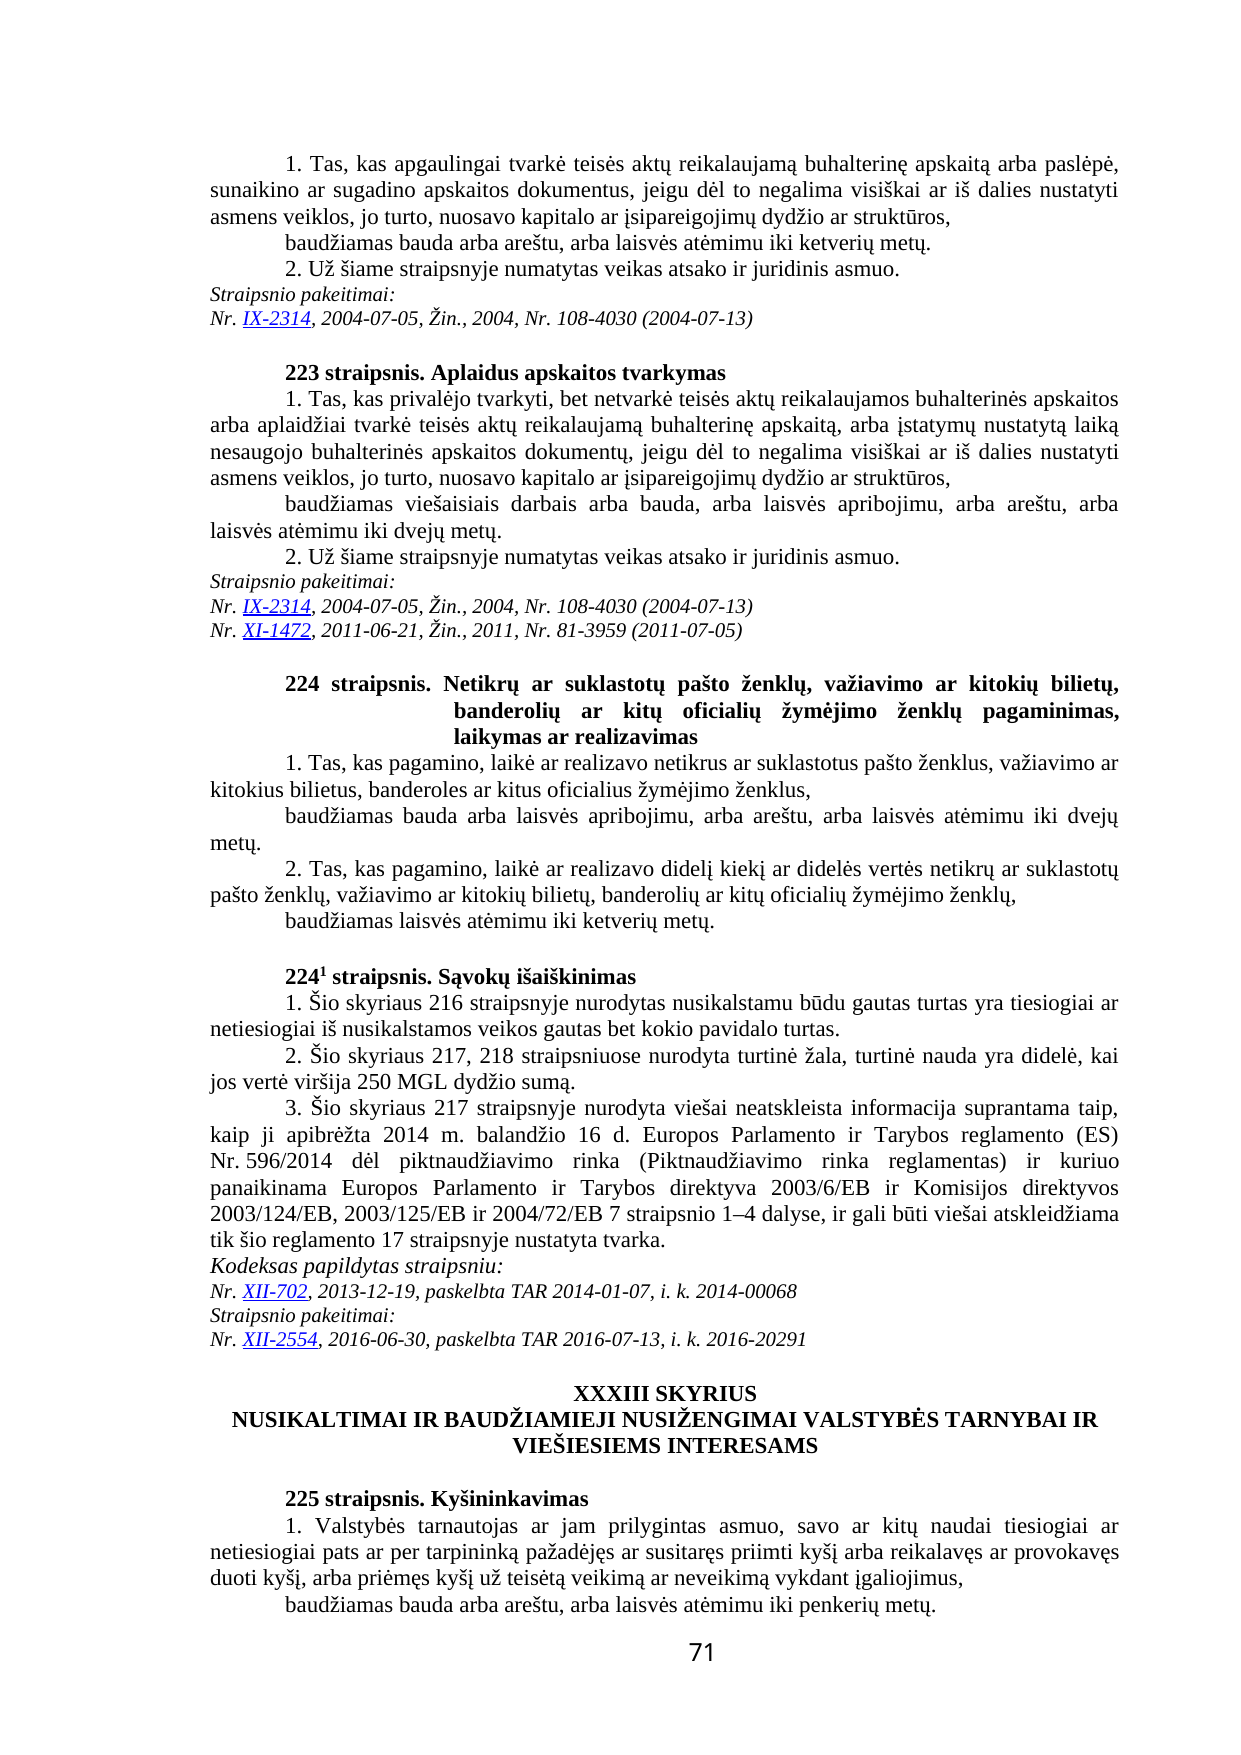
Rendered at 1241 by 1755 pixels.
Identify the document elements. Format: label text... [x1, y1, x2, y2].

text 225 straipsnis. Kyšininkavimas [210, 1485, 1120, 1512]
text Straipsnio pakeitimai: [210, 1303, 1120, 1327]
text baudžiamas viešaisiais darbais arba bauda, arba laisvės apribojimu, arba areštu, arba laisvės atėmimu iki dvejų metų. [210, 490, 1120, 543]
text 3. Šio skyriaus 217 straipsnyje nurodyta viešai neatskleista informacija suprantama taip, kaip ji apibrėžta 2014 m. balandžio 16 d. Europos Parlamento ir Tarybos reglamento (ES) Nr. 596/2014 dėl piktnaudžiavimo rinka (Piktnaudžiavimo rinka reglamentas) ir kuriuo panaikinama Europos Parlamento ir Tarybos direktyva 2003/6/EB ir Komisijos direktyvos 2003/124/EB, 2003/125/EB ir 2004/72/EB 7 straipsnio 1–4 dalyse, ir gali būti viešai atskleidžiama tik šio reglamento 17 straipsnyje nustatyta tvarka. [210, 1094, 1120, 1253]
text Nr. XI-1472, 2011-06-21, Žin., 2011, Nr. 81-3959 (2011-07-05) [210, 618, 1120, 642]
text Nr. IX-2314, 2004-07-05, Žin., 2004, Nr. 108-4030 (2004-07-13) [210, 593, 1120, 618]
text NUSIKALTIMAI IR BAUDŽIAMIEJI NUSIŽENGIMAI VALSTYBĖS TARNYBAI IR VIEŠIESIEMS INTERESAMS [210, 1406, 1120, 1459]
text baudžiamas bauda arba areštu, arba laisvės atėmimu iki ketverių metų. [210, 229, 1120, 255]
text 2. Šio skyriaus 217, 218 straipsniuose nurodyta turtinė žala, turtinė nauda yra didelė, kai jos vertė viršija 250 MGL dydžio sumą. [210, 1042, 1120, 1094]
text 2. Už šiame straipsnyje numatytas veikas atsako ir juridinis asmuo. [210, 255, 1120, 282]
text 1. Tas, kas pagamino, laikė ar realizavo netikrus ar suklastotus pašto ženklus, važiavimo ar kitokius bilietus, banderoles ar kitus oficialius žymėjimo ženklus, [210, 749, 1120, 802]
text Nr. XII-702, 2013-12-19, paskelbta TAR 2014-01-07, i. k. 2014-00068 [210, 1279, 1120, 1303]
text Nr. XII-2554, 2016-06-30, paskelbta TAR 2016-07-13, i. k. 2016-20291 [210, 1327, 1120, 1351]
text 224 straipsnis. Netikrų ar suklastotų pašto ženklų, važiavimo ar kitokių bilietų, banderolių ar kitų oficialių žymėjimo ženklų pagaminimas, laikymas ar realizavimas [285, 670, 1120, 749]
text 1. Tas, kas apgaulingai tvarkė teisės aktų reikalaujamą buhalterinę apskaitą arba paslėpė, sunaikino ar sugadino apskaitos dokumentus, jeigu dėl to negalima visiškai ar iš dalies nustatyti asmens veiklos, jo turto, nuosavo kapitalo ar įsipareigojimų dydžio ar struktūros, [210, 150, 1120, 229]
text baudžiamas bauda arba laisvės apribojimu, arba areštu, arba laisvės atėmimu iki dvejų metų. [210, 802, 1120, 855]
text 1. Tas, kas privalėjo tvarkyti, bet netvarkė teisės aktų reikalaujamos buhalterinės apskaitos arba aplaidžiai tvarkė teisės aktų reikalaujamą buhalterinę apskaitą, arba įstatymų nustatytą laiką nesaugojo buhalterinės apskaitos dokumentų, jeigu dėl to negalima visiškai ar iš dalies nustatyti asmens veiklos, jo turto, nuosavo kapitalo ar įsipareigojimų dydžio ar struktūros, [210, 385, 1120, 490]
text Straipsnio pakeitimai: [210, 282, 1120, 306]
text 2241 straipsnis. Sąvokų išaiškinimas [210, 963, 1120, 989]
text Kodeksas papildytas straipsniu: [210, 1253, 1120, 1279]
text 1. Valstybės tarnautojas ar jam prilygintas asmuo, savo ar kitų naudai tiesiogiai ar netiesiogiai pats ar per tarpininką pažadėjęs ar susitaręs priimti kyšį arba reikalavęs ar provokavęs duoti kyšį, arba priėmęs kyšį už teisėtą veikimą ar neveikimą vykdant įgaliojimus, [210, 1512, 1120, 1591]
text Nr. IX-2314, 2004-07-05, Žin., 2004, Nr. 108-4030 (2004-07-13) [210, 306, 1120, 330]
text XXXIII SKYRIUS [210, 1380, 1120, 1406]
text Straipsnio pakeitimai: [210, 569, 1120, 593]
text baudžiamas bauda arba areštu, arba laisvės atėmimu iki penkerių metų. [210, 1591, 1120, 1617]
text 2. Tas, kas pagamino, laikė ar realizavo didelį kiekį ar didelės vertės netikrų ar suklastotų pašto ženklų, važiavimo ar kitokių bilietų, banderolių ar kitų oficialių žymėjimo ženklų, [210, 855, 1120, 908]
text baudžiamas laisvės atėmimu iki ketverių metų. [210, 908, 1120, 934]
text 1. Šio skyriaus 216 straipsnyje nurodytas nusikalstamu būdu gautas turtas yra tiesiogiai ar netiesiogiai iš nusikalstamos veikos gautas bet kokio pavidalo turtas. [210, 989, 1120, 1042]
text 223 straipsnis. Aplaidus apskaitos tvarkymas [210, 359, 1120, 385]
text 2. Už šiame straipsnyje numatytas veikas atsako ir juridinis asmuo. [210, 543, 1120, 569]
